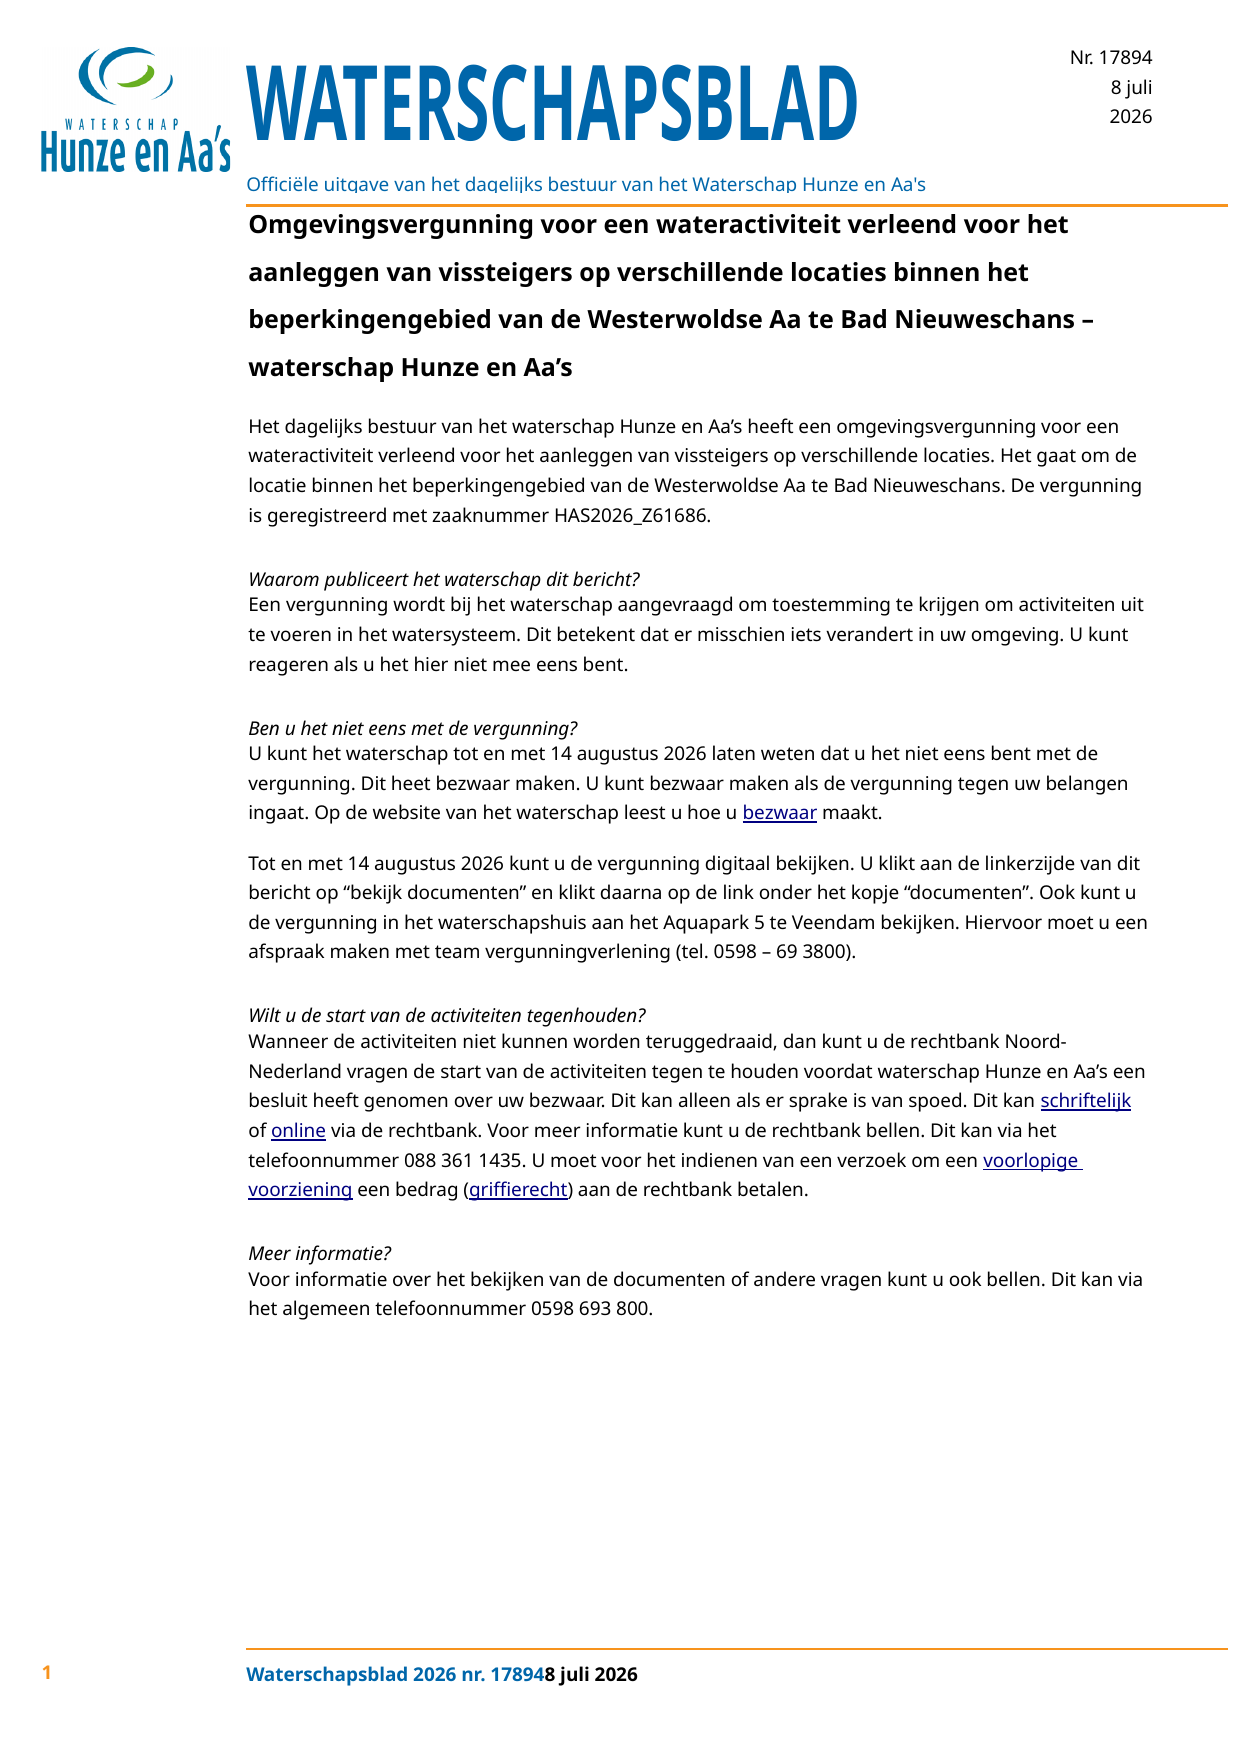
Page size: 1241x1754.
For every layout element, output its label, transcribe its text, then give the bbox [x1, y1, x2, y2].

picture [41, 47, 231, 172]
text Een vergunning wordt bij het waterschap aangevraagd om toestemming te krijgen om activiteiten uit te voeren in het watersysteem. Dit betekent dat er misschien iets verandert in uw omgeving. U kunt reageren als u het hier niet mee eens bent. [248, 592, 1152, 676]
text Meer informatie? [248, 1240, 1152, 1266]
text Waarom publiceert het waterschap dit bericht? [248, 566, 1152, 592]
picture [47, 154, 51, 172]
text Tot en met 14 augustus 2026 kunt u de vergunning digitaal bekijken. U klikt aan de linkerzijde van dit bericht op “bekijk documenten” en klikt daarna op de link onder het kopje “documenten”. Ook kunt u de vergunning in het waterschapshuis aan het Aquapark 5 te Veendam bekijken. Hiervoor moet u een afspraak maken met team vergunningverlening (tel. 0598 – 69 3800). [248, 850, 1152, 964]
text Wilt u de start van de activiteiten tegenhouden? [248, 1003, 1152, 1028]
picture [226, 145, 231, 156]
text Voor informatie over het bekijken van de documenten of andere vragen kunt u ook bellen. Dit kan via het algemeen telefoonnummer 0598 693 800. [248, 1266, 1152, 1321]
text Wanneer de activiteiten niet kunnen worden teruggedraaid, dan kunt u de rechtbank Noord-Nederland vragen de start van de activiteiten tegen te houden voordat waterschap Hunze en Aa’s een besluit heeft genomen over uw bezwaar. Dit kan alleen als er sprake is van spoed. Dit kan schriftelijk of online via de rechtbank. Voor meer informatie kunt u de rechtbank bellen. Dit kan via het telefoonnummer 088 361 1435. U moet voor het indienen van een verzoek om een voorlopige voorziening een bedrag (griffierecht) aan de rechtbank betalen. [248, 1028, 1152, 1202]
picture [183, 163, 191, 172]
text Ben u het niet eens met de vergunning? [248, 715, 1152, 740]
text Omgevingsvergunning voor een wateractiviteit verleend voor het aanleggen van vissteigers op verschillende locaties binnen het beperkingengebied van de Westerwoldse Aa te Bad Nieuweschans – waterschap Hunze en Aa’s [248, 207, 1152, 384]
text U kunt het waterschap tot en met 14 augustus 2026 laten weten dat u het niet eens bent met de vergunning. Dit heet bezwaar maken. U kunt bezwaar maken als de vergunning tegen uw belangen ingaat. Op de website van het waterschap leest u hoe u bezwaar maakt. [248, 740, 1152, 825]
text Het dagelijks bestuur van het waterschap Hunze en Aa’s heeft een omgevingsvergunning voor een wateractiviteit verleend voor het aanleggen van vissteigers op verschillende locaties. Het gaat om de locatie binnen het beperkingengebied van de Westerwoldse Aa te Bad Nieuweschans. De vergunning is geregistreerd met zaaknummer HAS2026_Z61686. [248, 413, 1152, 528]
